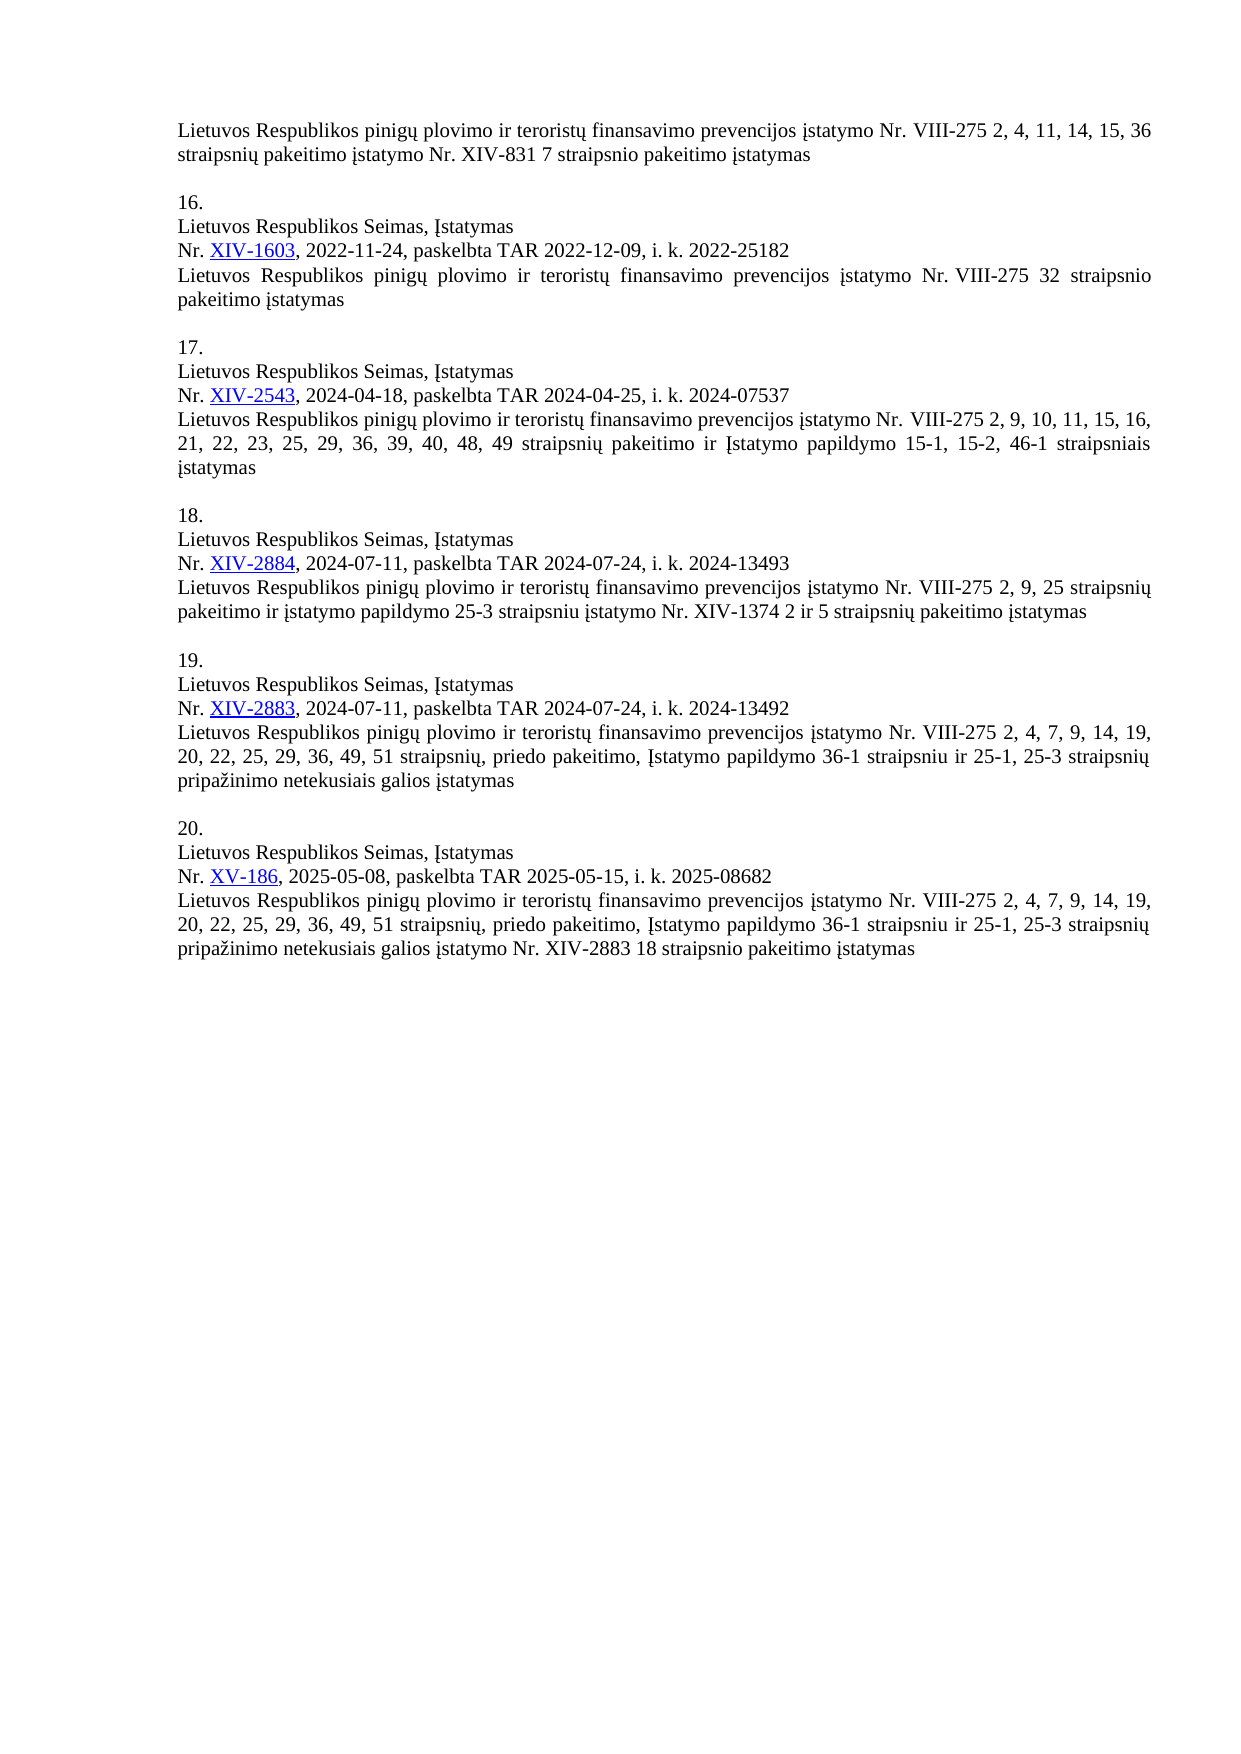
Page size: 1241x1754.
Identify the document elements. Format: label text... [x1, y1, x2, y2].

text Lietuvos Respublikos Seimas, Įstatymas [177, 527, 1152, 551]
text Nr. XIV-2883, 2024-07-11, paskelbta TAR 2024-07-24, i. k. 2024-13492 [177, 696, 1152, 720]
text Lietuvos Respublikos Seimas, Įstatymas [177, 214, 1152, 238]
text 18. [177, 503, 1152, 527]
text Lietuvos Respublikos pinigų plovimo ir teroristų finansavimo prevencijos įstatymo Nr. VIII-275 2, 4, 11, 14, 15, 36 straipsnių pakeitimo įstatymo Nr. XIV-831 7 straipsnio pakeitimo įstatymas [177, 118, 1152, 166]
text Nr. XIV-2543, 2024-04-18, paskelbta TAR 2024-04-25, i. k. 2024-07537 [177, 383, 1152, 407]
text Lietuvos Respublikos Seimas, Įstatymas [177, 672, 1152, 696]
text Nr. XV-186, 2025-05-08, paskelbta TAR 2025-05-15, i. k. 2025-08682 [177, 864, 1152, 888]
text Lietuvos Respublikos pinigų plovimo ir teroristų finansavimo prevencijos įstatymo Nr. VIII-275 2, 9, 10, 11, 15, 16, 21, 22, 23, 25, 29, 36, 39, 40, 48, 49 straipsnių pakeitimo ir Įstatymo papildymo 15-1, 15-2, 46-1 straipsniais įstatymas [177, 407, 1152, 479]
text Lietuvos Respublikos pinigų plovimo ir teroristų finansavimo prevencijos įstatymo Nr. VIII-275 32 straipsnio pakeitimo įstatymas [177, 262, 1152, 311]
text 16. [177, 190, 1152, 214]
text Lietuvos Respublikos Seimas, Įstatymas [177, 840, 1152, 864]
text Nr. XIV-1603, 2022-11-24, paskelbta TAR 2022-12-09, i. k. 2022-25182 [177, 238, 1152, 262]
text Lietuvos Respublikos pinigų plovimo ir teroristų finansavimo prevencijos įstatymo Nr. VIII-275 2, 4, 7, 9, 14, 19, 20, 22, 25, 29, 36, 49, 51 straipsnių, priedo pakeitimo, Įstatymo papildymo 36-1 straipsniu ir 25-1, 25-3 straipsnių pripažinimo netekusiais galios įstatymas [177, 720, 1152, 792]
text Nr. XIV-2884, 2024-07-11, paskelbta TAR 2024-07-24, i. k. 2024-13493 [177, 551, 1152, 575]
text Lietuvos Respublikos pinigų plovimo ir teroristų finansavimo prevencijos įstatymo Nr. VIII-275 2, 4, 7, 9, 14, 19, 20, 22, 25, 29, 36, 49, 51 straipsnių, priedo pakeitimo, Įstatymo papildymo 36-1 straipsniu ir 25-1, 25-3 straipsnių pripažinimo netekusiais galios įstatymo Nr. XIV-2883 18 straipsnio pakeitimo įstatymas [177, 888, 1152, 960]
text 17. [177, 335, 1152, 359]
text Lietuvos Respublikos pinigų plovimo ir teroristų finansavimo prevencijos įstatymo Nr. VIII-275 2, 9, 25 straipsnių pakeitimo ir įstatymo papildymo 25-3 straipsniu įstatymo Nr. XIV-1374 2 ir 5 straipsnių pakeitimo įstatymas [177, 575, 1152, 623]
text 19. [177, 647, 1152, 672]
text 20. [177, 816, 1152, 840]
text Lietuvos Respublikos Seimas, Įstatymas [177, 359, 1152, 383]
